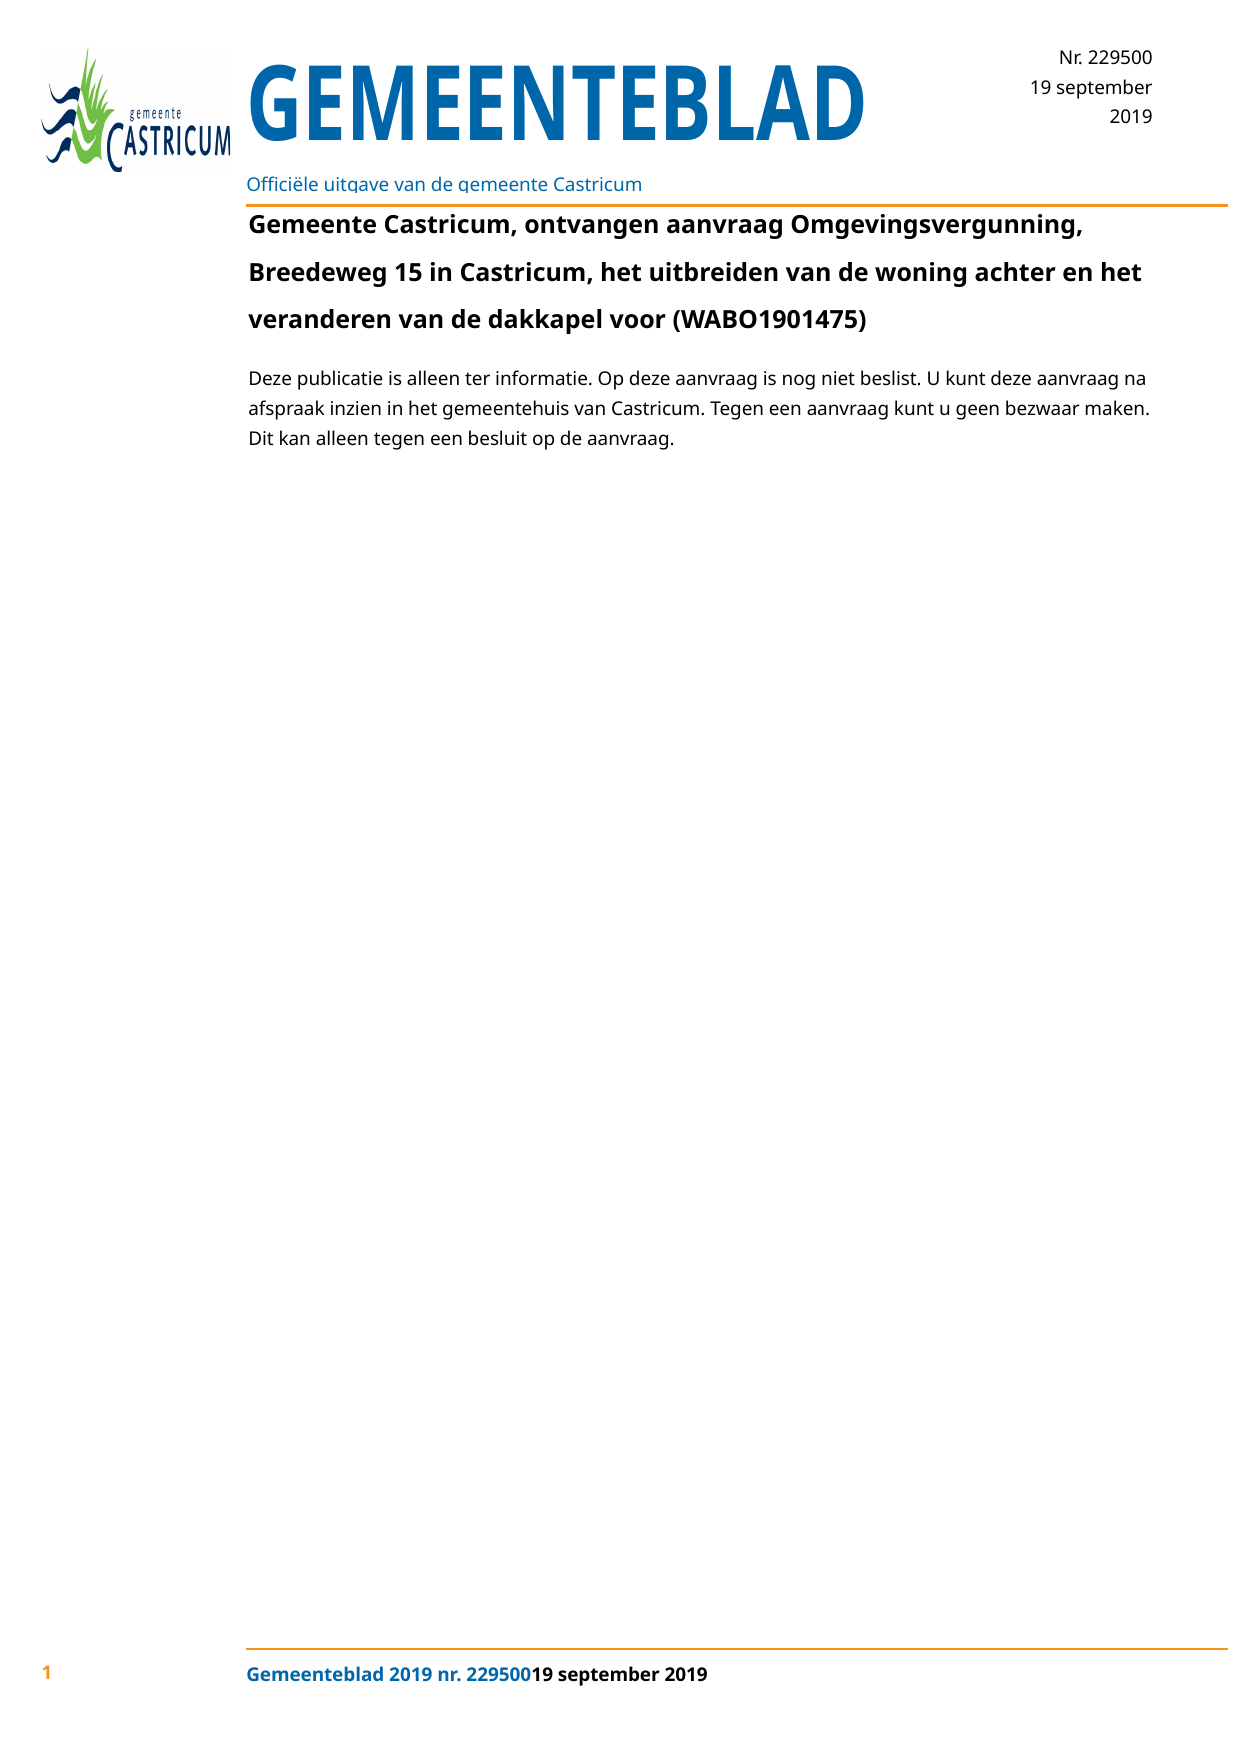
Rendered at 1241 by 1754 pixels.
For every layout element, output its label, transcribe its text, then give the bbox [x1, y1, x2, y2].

text Deze publicatie is alleen ter informatie. Op deze aanvraag is nog niet beslist. U kunt deze aanvraag na afspraak inzien in het gemeentehuis van Castricum. Tegen een aanvraag kunt u geen bezwaar maken. Dit kan alleen tegen een besluit op de aanvraag. [248, 366, 1152, 450]
picture [41, 47, 231, 172]
text Gemeente Castricum, ontvangen aanvraag Omgevingsvergunning, Breedeweg 15 in Castricum, het uitbreiden van de woning achter en het veranderen van de dakkapel voor (WABO1901475) [248, 207, 1152, 336]
